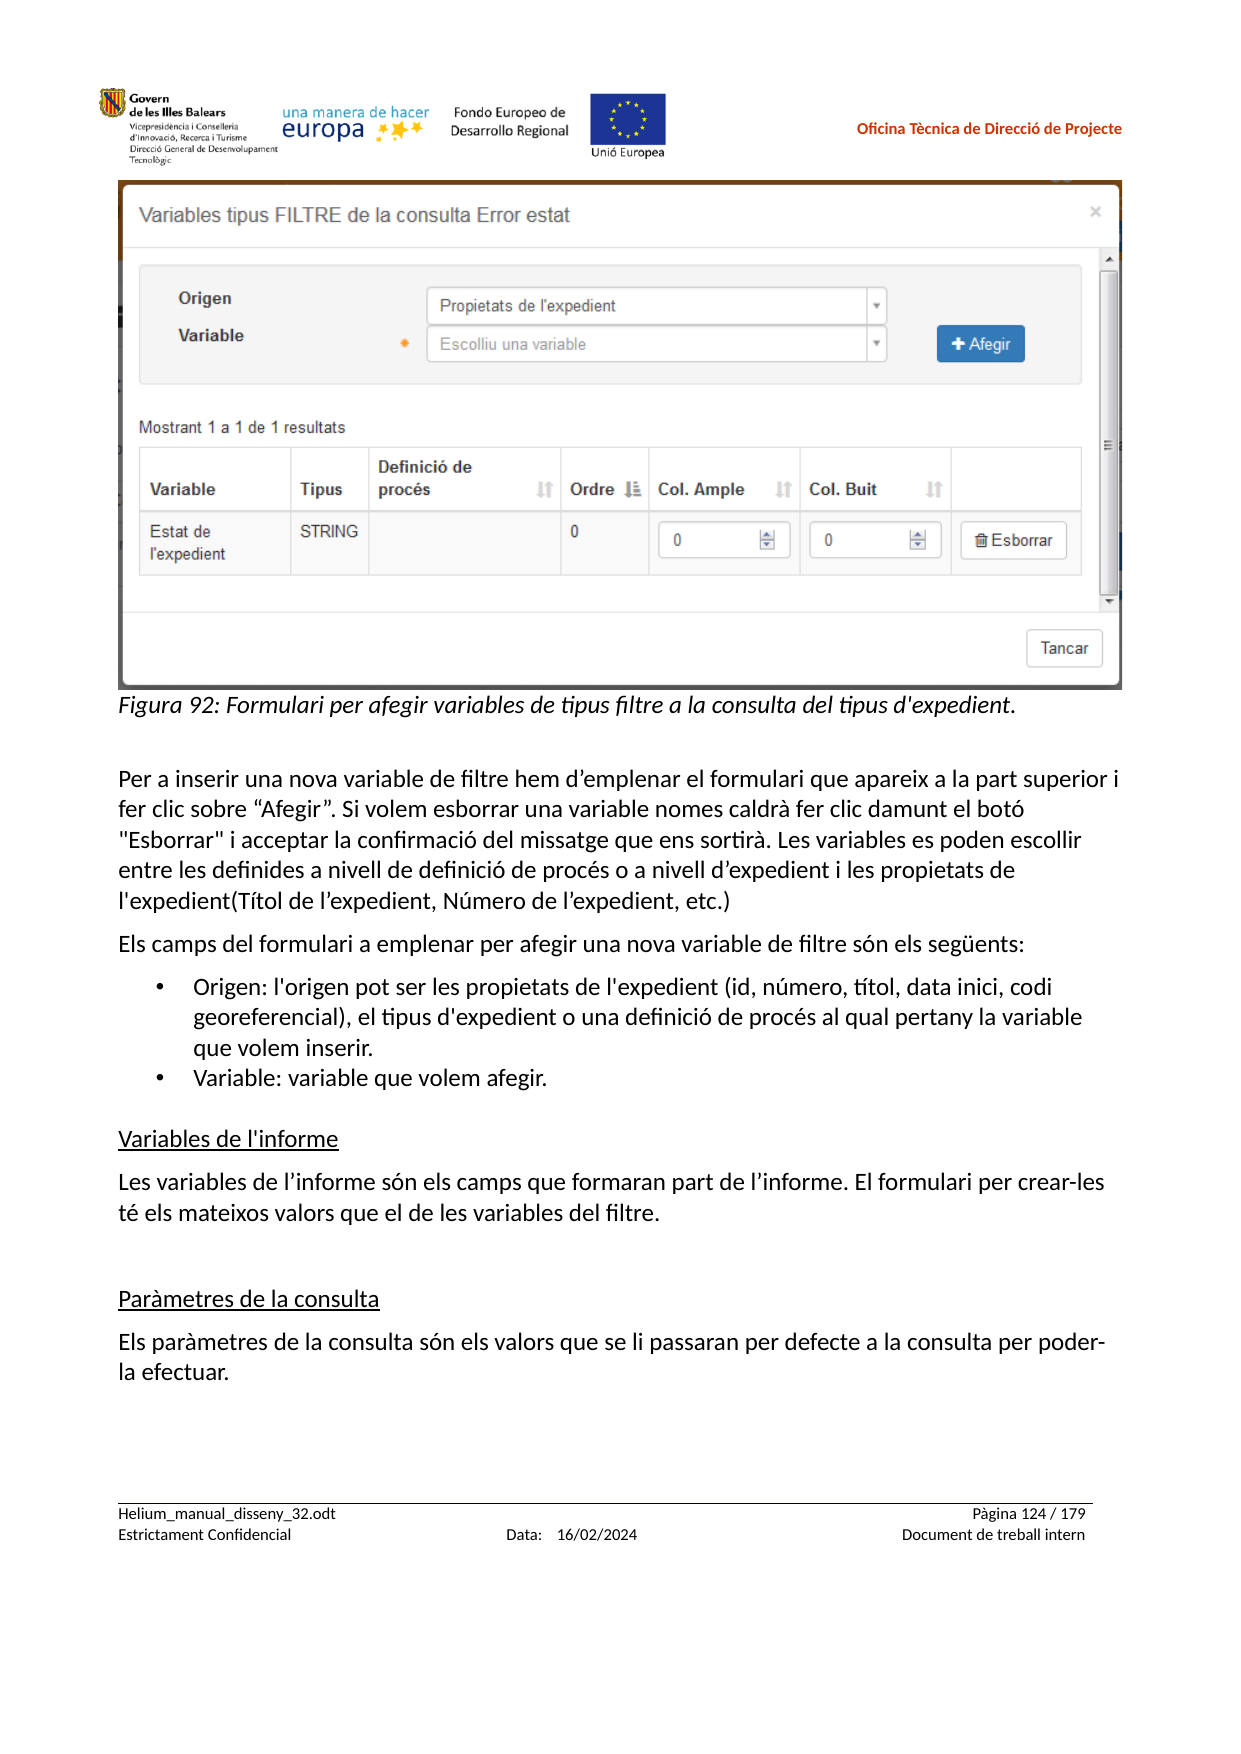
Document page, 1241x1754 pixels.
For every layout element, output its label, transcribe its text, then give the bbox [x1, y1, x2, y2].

picture [99, 87, 668, 166]
text Els paràmetres de la consulta són els valors que se li passaran per defecte a la consulta per poder-la efectuar. [118, 1326, 1122, 1387]
text Les variables de l’informe són els camps que formaran part de l’informe. El formulari per crear-les té els mateixos valors que el de les variables del filtre. [118, 1166, 1122, 1227]
text Els camps del formulari a emplenar per afegir una nova variable de filtre són els següents: [118, 928, 1122, 958]
text Variables de l'informe [118, 1123, 1122, 1154]
list Origen: l'origen pot ser les propietats de l'expedient (id, número, títol, data inici, codi georeferencial), el tipus d'expedient o una definició de procés al qual pertany la variable que volem inserir. [156, 971, 1122, 1062]
list Variable: variable que volem afegir. [156, 1062, 1122, 1093]
picture [118, 180, 1123, 690]
text Per a inserir una nova variable de filtre hem d’emplenar el formulari que apareix a la part superior i fer clic sobre “Afegir”. Si volem esborrar una variable nomes caldrà fer clic damunt el botó "Esborrar" i acceptar la confirmació del missatge que ens sortirà. Les variables es poden escollir entre les definides a nivell de definició de procés o a nivell d’expedient i les propietats de l'expedient(Títol de l’expedient, Número de l’expedient, etc.) [118, 763, 1122, 915]
text Figura 92: Formulari per afegir variables de tipus filtre a la consulta del tipus d'expedient. [118, 690, 1122, 720]
text Paràmetres de la consulta [118, 1283, 1122, 1313]
